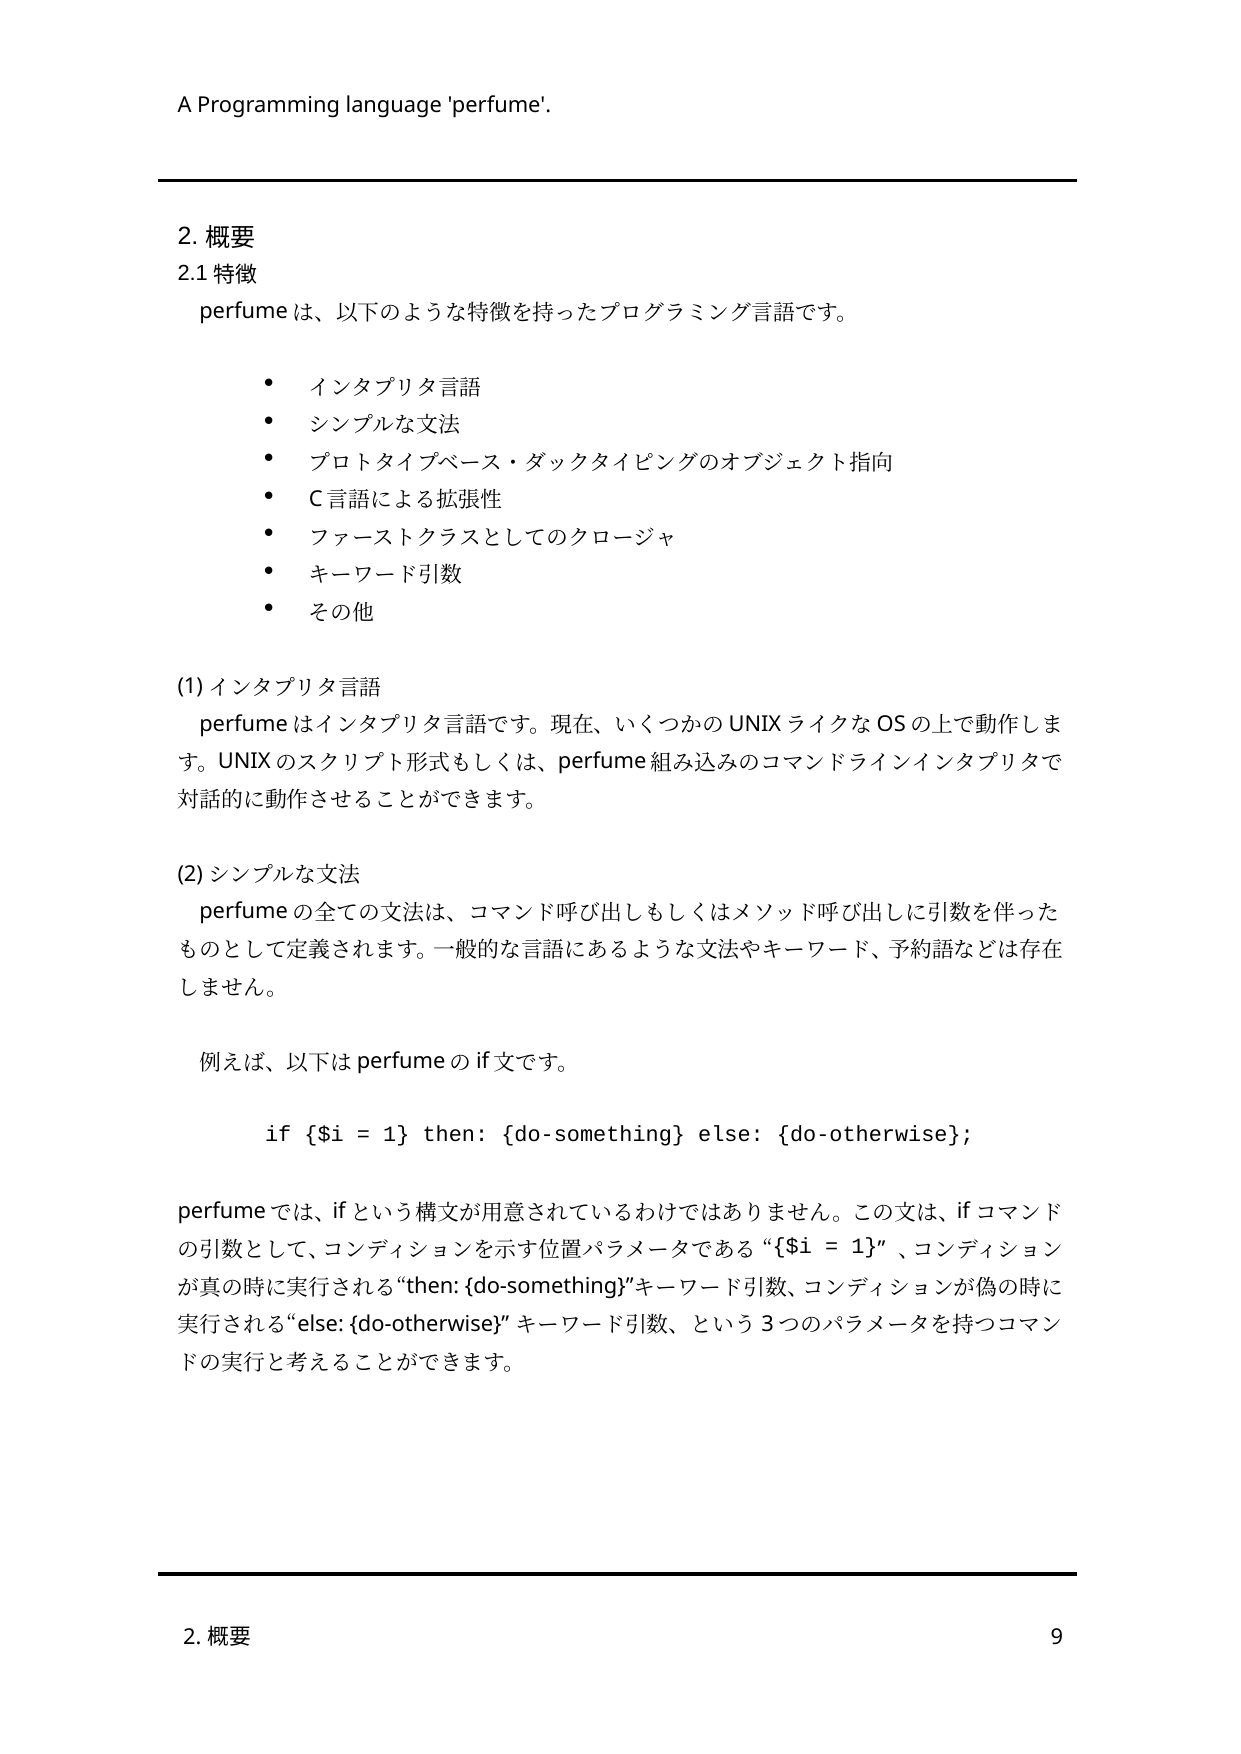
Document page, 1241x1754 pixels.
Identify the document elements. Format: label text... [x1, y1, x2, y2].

text perfumeはインタプリタ言語です。現在、いくつかのUNIXライクなOSの上で動作します。UNIXのスクリプト形式もしくは、perfume組み込みのコマンドラインインタプリタで対話的に動作させることができます。 [177, 704, 1063, 817]
list C言語による拡張性 [265, 479, 1063, 517]
text (1) インタプリタ言語 [177, 667, 1063, 704]
text perfumeは、以下のような特徴を持ったプログラミング言語です。 [177, 292, 1063, 329]
list その他 [265, 592, 1063, 629]
list ファーストクラスとしてのクロージャ [265, 517, 1063, 554]
subtitle 2. 概要 [177, 217, 1063, 254]
text perfumeでは、ifという構文が用意されているわけではありません。この文は、if コマンドの引数として、コンディションを示す位置パラメータである “{$i = 1}” 、コンディションが真の時に実行される“then: {do-something}”キーワード引数、コンディションが偽の時に実行される“else: {do-otherwise}” キーワード引数、という3つのパラメータを持つコマンドの実行と考えることができます。 [177, 1192, 1063, 1379]
text 例えば、以下はperfumeのif文です。 [177, 1042, 1063, 1079]
list プロトタイプベース・ダックタイピングのオブジェクト指向 [265, 442, 1063, 479]
list キーワード引数 [265, 554, 1063, 592]
list インタプリタ言語 [265, 367, 1063, 404]
text (2) シンプルな文法 [177, 854, 1063, 892]
subtitle 2.1 特徴 [177, 254, 1063, 292]
text perfumeの全ての文法は、コマンド呼び出しもしくはメソッド呼び出しに引数を伴ったものとして定義されます。一般的な言語にあるような文法やキーワード、予約語などは存在しません。 [177, 892, 1063, 1004]
list シンプルな文法 [265, 404, 1063, 442]
text if {$i = 1} then: {do-something} else: {do-otherwise}; [177, 1117, 1063, 1154]
